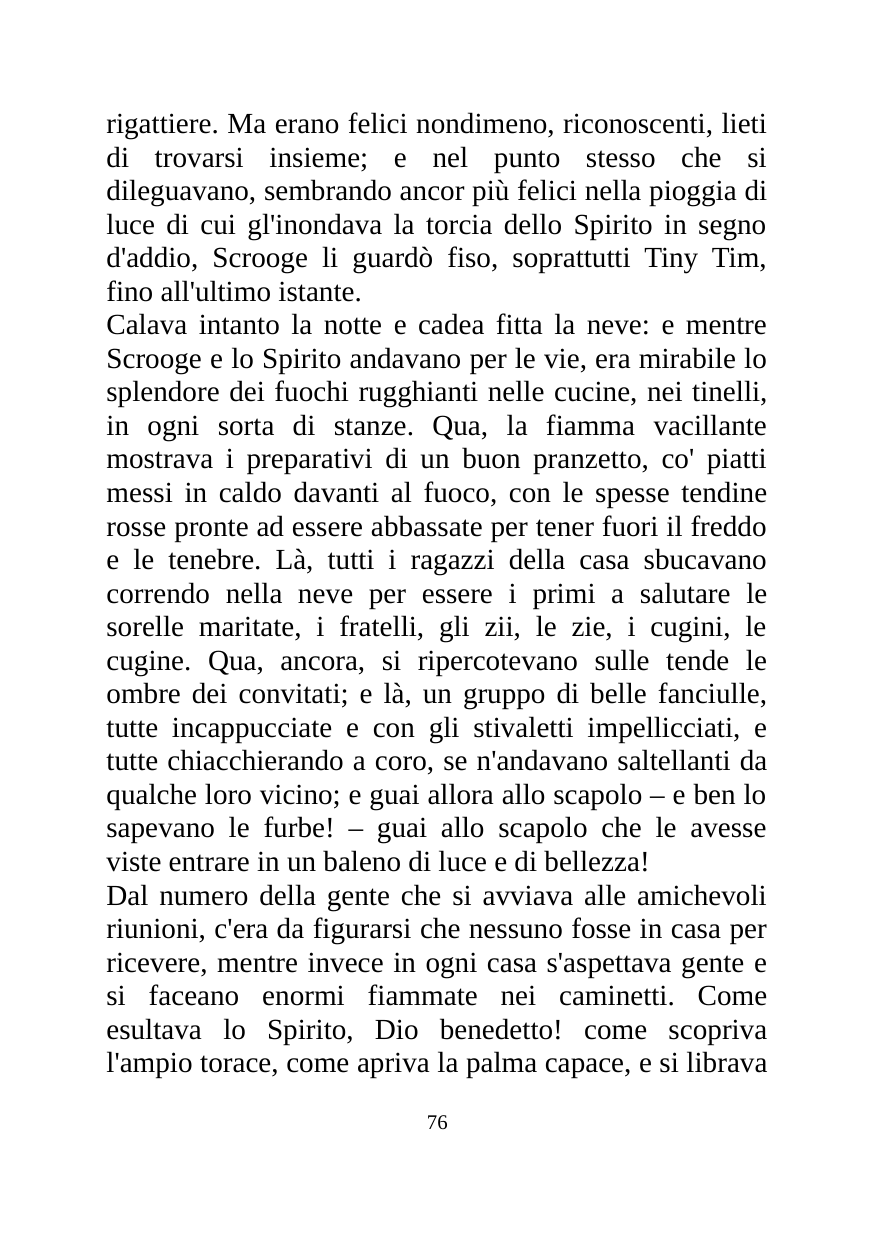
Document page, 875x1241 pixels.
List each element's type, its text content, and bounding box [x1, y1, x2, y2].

text Dal numero della gente che si avviava alle amichevoli riunioni, c'era da figurarsi che nessuno fosse in casa per ricevere, mentre invece in ogni casa s'aspettava gente e si faceano enormi fiammate nei caminetti. Come esultava lo Spirito, Dio benedetto! come scopriva l'ampio torace, come apriva la palma capace, e si librava [106, 878, 768, 1079]
text Calava intanto la notte e cadea fitta la neve: e mentre Scrooge e lo Spirito andavano per le vie, era mirabile lo splendore dei fuochi rugghianti nelle cucine, nei tinelli, in ogni sorta di stanze. Qua, la fiamma vacillante mostrava i preparativi di un buon pranzetto, co' piatti messi in caldo davanti al fuoco, con le spesse tendine rosse pronte ad essere abbassate per tener fuori il freddo e le tenebre. Là, tutti i ragazzi della casa sbucavano correndo nella neve per essere i primi a salutare le sorelle maritate, i fratelli, gli zii, le zie, i cugini, le cugine. Qua, ancora, si ripercotevano sulle tende le ombre dei convitati; e là, un gruppo di belle fanciulle, tutte incappucciate e con gli stivaletti impellicciati, e tutte chiacchierando a coro, se n'andavano saltellanti da qualche loro vicino; e guai allora allo scapolo – e ben lo sapevano le furbe! – guai allo scapolo che le avesse viste entrare in un baleno di luce e di bellezza! [106, 307, 768, 878]
text rigattiere. Ma erano felici nondimeno, riconoscenti, lieti di trovarsi insieme; e nel punto stesso che si dileguavano, sembrando ancor più felici nella pioggia di luce di cui gl'inondava la torcia dello Spirito in segno d'addio, Scrooge li guardò fiso, soprattutti Tiny Tim, fino all'ultimo istante. [106, 106, 768, 307]
